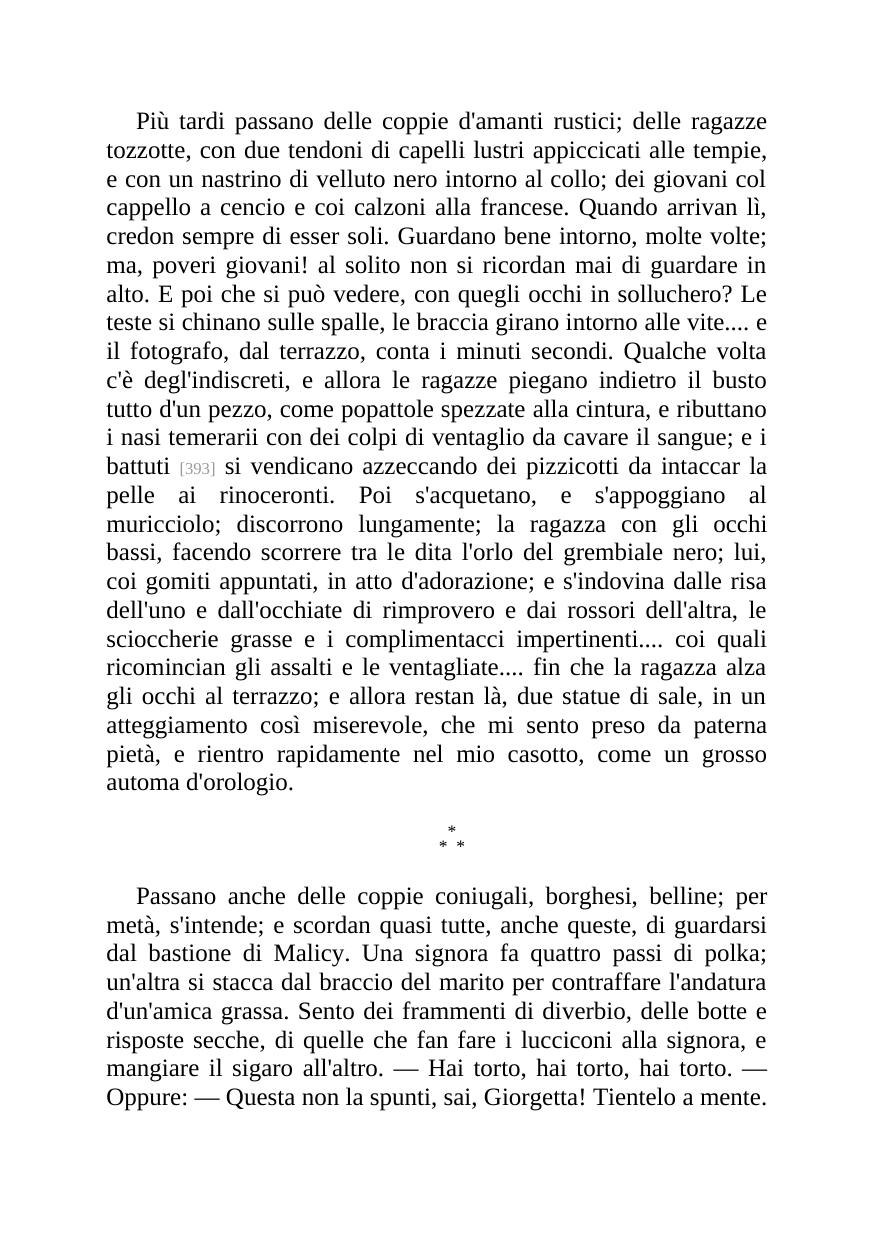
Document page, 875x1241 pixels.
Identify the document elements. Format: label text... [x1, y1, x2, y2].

text *** [106, 821, 768, 856]
text Più tardi passano delle coppie d'amanti rustici; delle ragazze tozzotte, con due tendoni di capelli lustri appiccicati alle tempie, e con un nastrino di velluto nero intorno al collo; dei giovani col cappello a cencio e coi calzoni alla francese. Quando arrivan lì, credon sempre di esser soli. Guardano bene intorno, molte volte; ma, poveri giovani! al solito non si ricordan mai di guardare in alto. E poi che si può vedere, con quegli occhi in solluchero? Le teste si chinano sulle spalle, le braccia girano intorno alle vite.... e il fotografo, dal terrazzo, conta i minuti secondi. Qualche volta c'è degl'indiscreti, e allora le ragazze piegano indietro il busto tutto d'un pezzo, come popattole spezzate alla cintura, e ributtano i nasi temerarii con dei colpi di ventaglio da cavare il sangue; e i battuti [393] si vendicano azzeccando dei pizzicotti da intaccar la pelle ai rinoceronti. Poi s'acquetano, e s'appoggiano al muricciolo; discorrono lungamente; la ragazza con gli occhi bassi, facendo scorrere tra le dita l'orlo del grembiale nero; lui, coi gomiti appuntati, in atto d'adorazione; e s'indovina dalle risa dell'uno e dall'occhiate di rimprovero e dai rossori dell'altra, le scioccherie grasse e i complimentacci impertinenti.... coi quali ricomincian gli assalti e le ventagliate.... fin che la ragazza alza gli occhi al terrazzo; e allora restan là, due statue di sale, in un atteggiamento così miserevole, che mi sento preso da paterna pietà, e rientro rapidamente nel mio casotto, come un grosso automa d'orologio. [106, 106, 768, 796]
text Passano anche delle coppie coniugali, borghesi, belline; per metà, s'intende; e scordan quasi tutte, anche queste, di guardarsi dal bastione di Malicy. Una signora fa quattro passi di polka; un'altra si stacca dal braccio del marito per contraffare l'andatura d'un'amica grassa. Sento dei frammenti di diverbio, delle botte e risposte secche, di quelle che fan fare i lucciconi alla signora, e mangiare il sigaro all'altro. — Hai torto, hai torto, hai torto. — Oppure: — Questa non la spunti, sai, Giorgetta! Tientelo a mente. [106, 881, 768, 1111]
